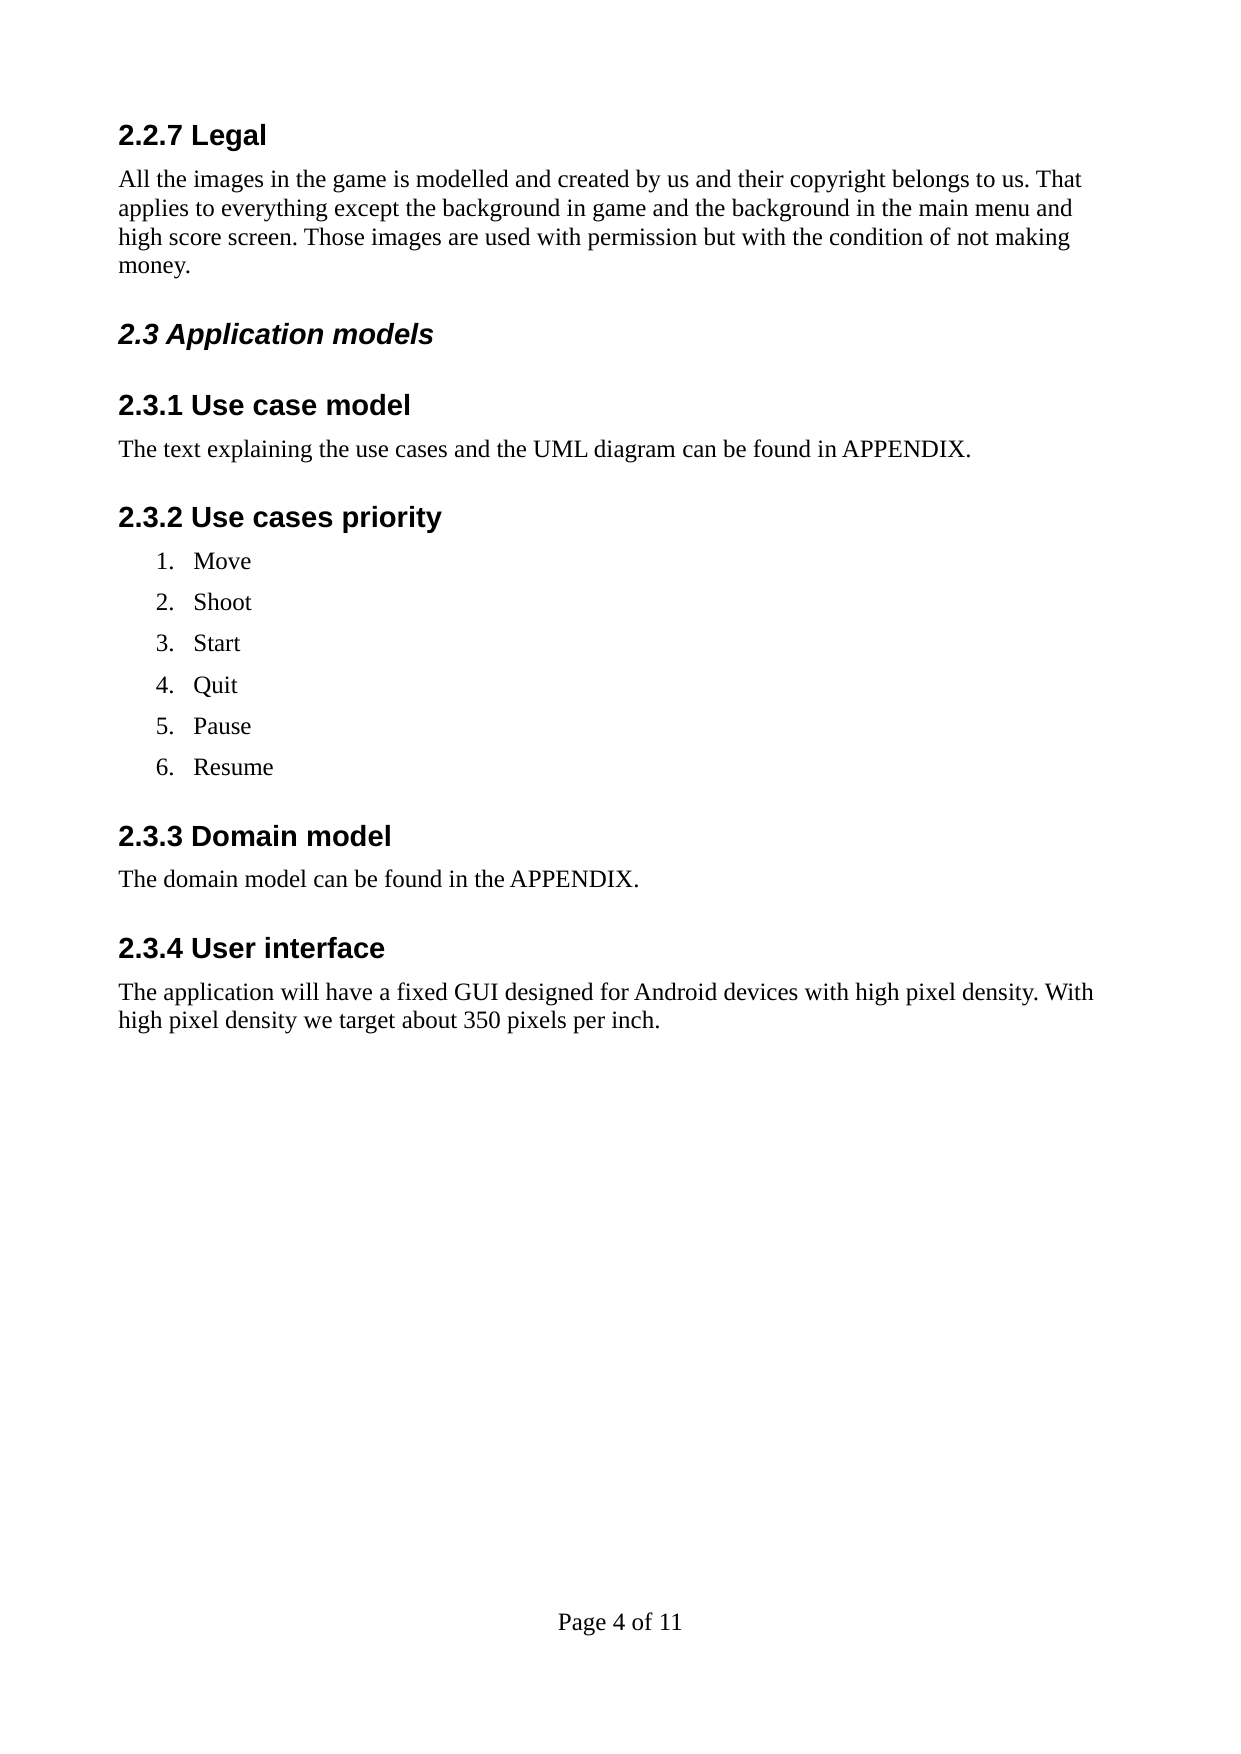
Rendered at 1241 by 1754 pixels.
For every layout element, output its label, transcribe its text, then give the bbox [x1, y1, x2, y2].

list Shoot [156, 587, 1122, 616]
subtitle 2.3.1 Use case model [118, 388, 1122, 421]
text The application will have a fixed GUI designed for Android devices with high pixel density. With high pixel density we target about 350 pixels per inch. [118, 977, 1122, 1034]
text The domain model can be found in the APPENDIX. [118, 864, 1122, 893]
list Pause [156, 711, 1122, 740]
subtitle 2.3.4 User interface [118, 931, 1122, 964]
text All the images in the game is modelled and created by us and their copyright belongs to us. That applies to everything except the background in game and the background in the main menu and high score screen. Those images are used with permission but with the condition of not making money. [118, 164, 1122, 279]
subtitle 2.3.3 Domain model [118, 818, 1122, 852]
list Quit [156, 670, 1122, 698]
subtitle 2.3.2 Use cases priority [118, 500, 1122, 533]
list Move [156, 546, 1122, 575]
subtitle 2.2.7 Legal [118, 118, 1122, 152]
subtitle 2.3 Application models [118, 317, 1122, 350]
list Resume [156, 752, 1122, 781]
text The text explaining the use cases and the UML diagram can be found in APPENDIX. [118, 434, 1122, 462]
list Start [156, 628, 1122, 657]
